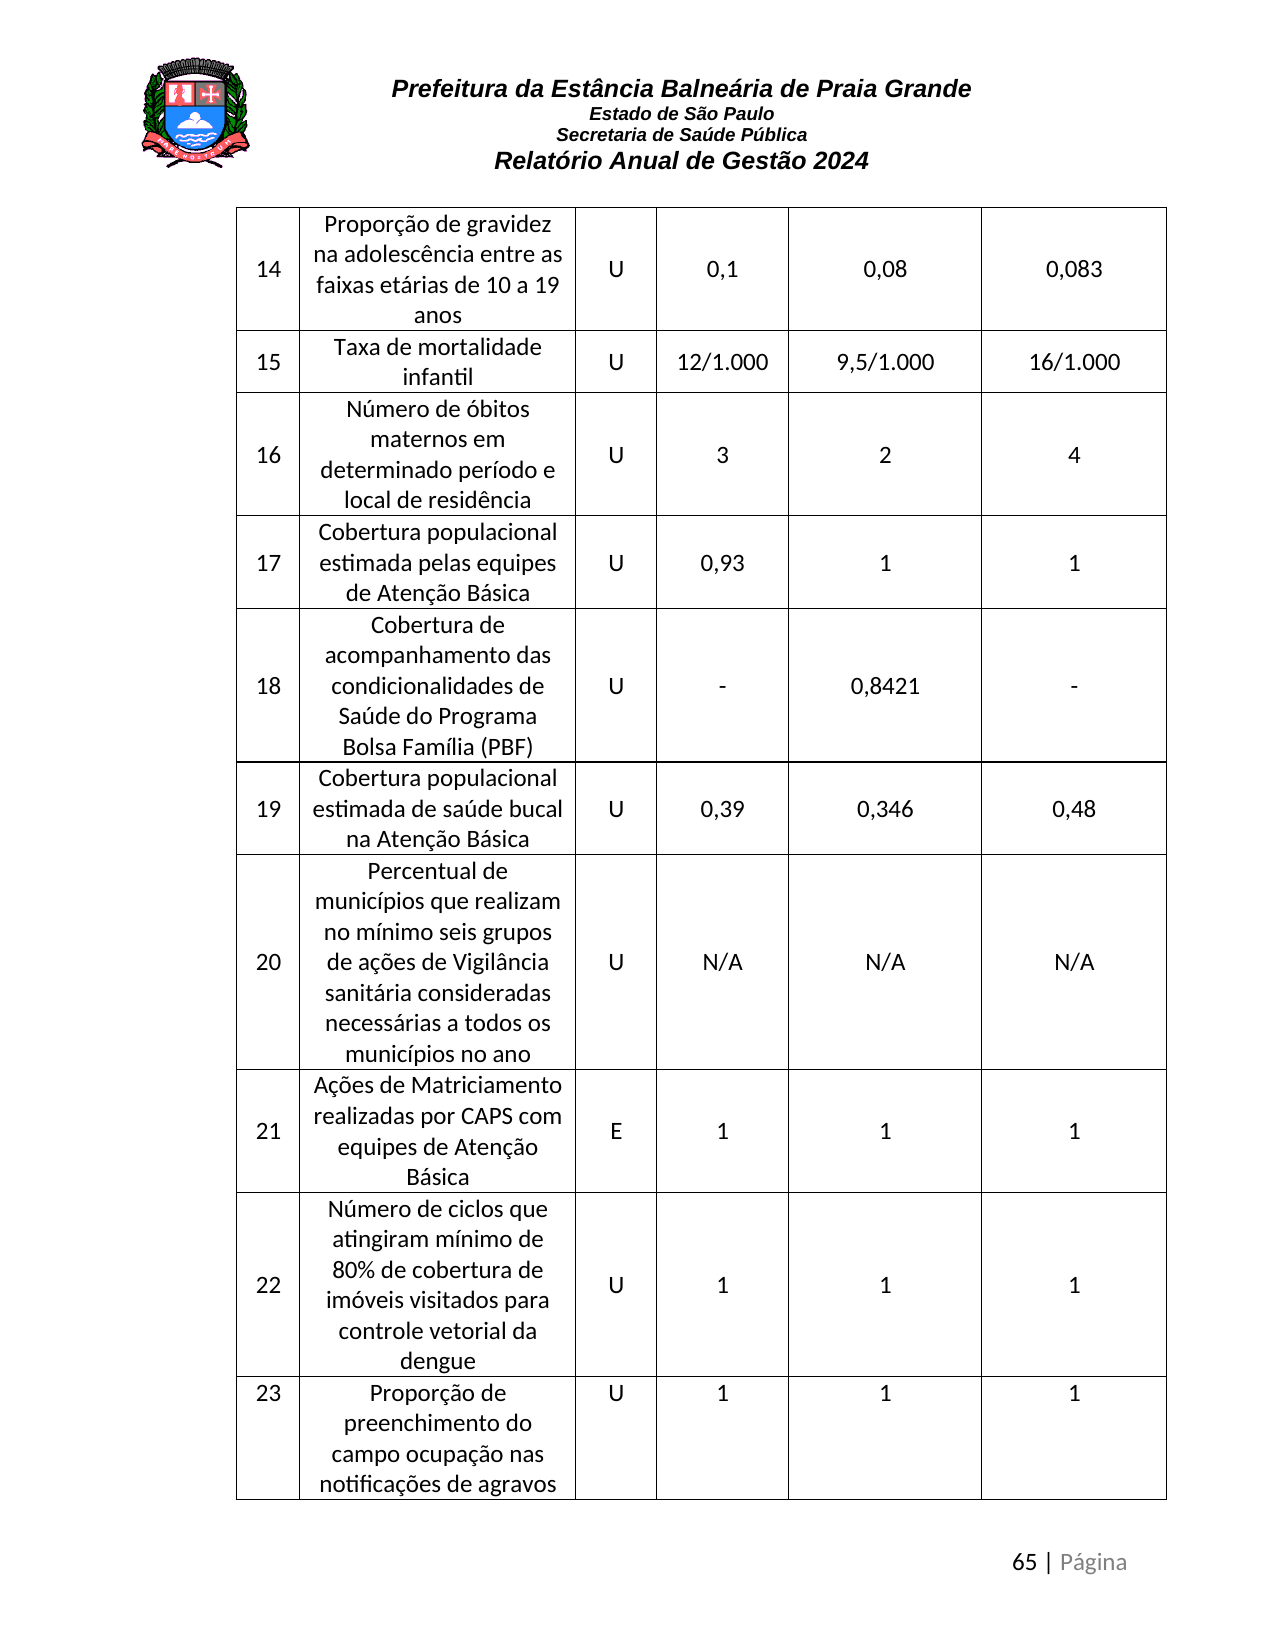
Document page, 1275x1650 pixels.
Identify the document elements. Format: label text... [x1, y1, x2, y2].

table_cell Cobertura de acompanhamento das condicionalidades de Saúde do Programa Bolsa Família (PBF) [300, 609, 575, 761]
table_cell 1 [789, 1193, 981, 1376]
table_cell 1 [789, 1377, 981, 1499]
table_cell 12/1.000 [657, 331, 788, 392]
table_cell E [576, 1070, 656, 1192]
table_cell - [657, 609, 788, 761]
table_cell 22 [237, 1193, 299, 1376]
table_cell Percentual de municípios que realizam no mínimo seis grupos de ações de Vigilância sanitária consideradas necessárias a todos os municípios no ano [300, 855, 575, 1069]
table_cell 15 [237, 331, 299, 392]
table_cell 14 [237, 208, 299, 330]
table_cell 1 [657, 1193, 788, 1376]
table_cell U [576, 763, 656, 854]
table_cell 1 [982, 1070, 1166, 1192]
table_cell 3 [657, 393, 788, 515]
table_cell U [576, 609, 656, 761]
table_cell 0,8421 [789, 609, 981, 761]
table_cell 0,1 [657, 208, 788, 330]
table_cell 0,93 [657, 516, 788, 608]
table_cell 21 [237, 1070, 299, 1192]
table_cell 1 [657, 1377, 788, 1499]
table_cell Cobertura populacional estimada pelas equipes de Atenção Básica [300, 516, 575, 608]
table_cell 23 [237, 1377, 299, 1499]
table_cell Cobertura populacional estimada de saúde bucal na Atenção Básica [300, 763, 575, 854]
table_cell 0,346 [789, 763, 981, 854]
table_cell Número de ciclos que atingiram mínimo de 80% de cobertura de imóveis visitados para controle vetorial da dengue [300, 1193, 575, 1376]
table_cell 0,39 [657, 763, 788, 854]
table_cell Proporção de preenchimento do campo ocupação nas notificações de agravos [300, 1377, 575, 1499]
table_cell 0,083 [982, 208, 1166, 330]
table_cell 0,08 [789, 208, 981, 330]
table_cell - [982, 609, 1166, 761]
table_cell 2 [789, 393, 981, 515]
table_cell 17 [237, 516, 299, 608]
table_cell U [576, 516, 656, 608]
table_cell 20 [237, 855, 299, 1069]
table_cell U [576, 1377, 656, 1499]
table_cell N/A [657, 855, 788, 1069]
table_cell 1 [982, 516, 1166, 608]
table_cell 1 [657, 1070, 788, 1192]
table_cell 1 [789, 1070, 981, 1192]
table_cell 16 [237, 393, 299, 515]
table_cell 9,5/1.000 [789, 331, 981, 392]
table_cell 4 [982, 393, 1166, 515]
table_cell U [576, 1193, 656, 1376]
table_cell Proporção de gravidez na adolescência entre as faixas etárias de 10 a 19 anos [300, 208, 575, 330]
table_cell 16/1.000 [982, 331, 1166, 392]
table_cell N/A [982, 855, 1166, 1069]
table_cell 18 [237, 609, 299, 761]
table_cell U [576, 855, 656, 1069]
table_cell 19 [237, 763, 299, 854]
table_cell U [576, 331, 656, 392]
table_cell Número de óbitos maternos em determinado período e local de residência [300, 393, 575, 515]
table_cell Taxa de mortalidade infantil [300, 331, 575, 392]
table_cell 1 [789, 516, 981, 608]
table_cell 1 [982, 1377, 1166, 1499]
picture [132, 55, 259, 172]
table_cell U [576, 208, 656, 330]
table_cell 0,48 [982, 763, 1166, 854]
table_cell N/A [789, 855, 981, 1069]
table_cell U [576, 393, 656, 515]
table_cell 1 [982, 1193, 1166, 1376]
table_cell Ações de Matriciamento realizadas por CAPS com equipes de Atenção Básica [300, 1070, 575, 1192]
